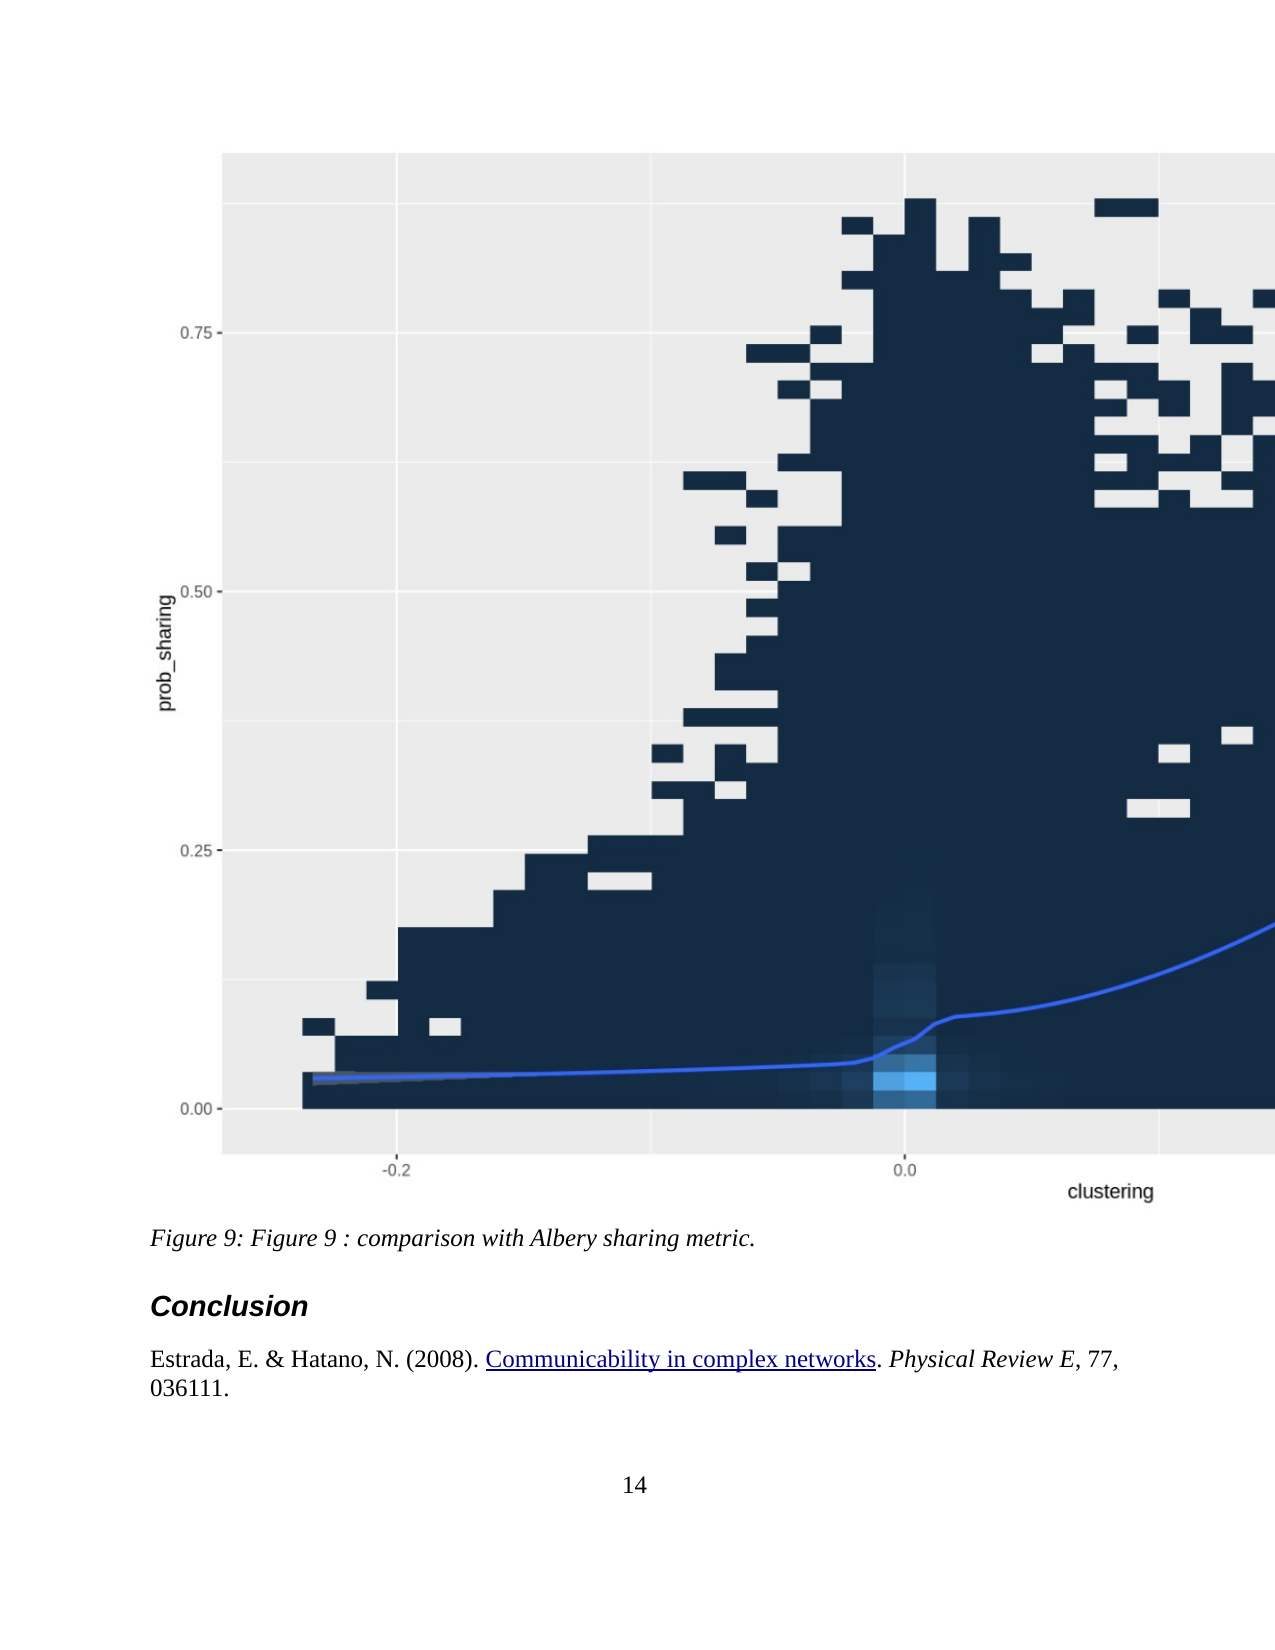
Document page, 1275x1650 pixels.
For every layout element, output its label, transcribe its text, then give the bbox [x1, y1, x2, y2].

text Figure 9: Figure 9 : comparison with Albery sharing metric. [150, 1223, 1125, 1252]
text Estrada, E. & Hatano, N. (2008). Communicability in complex networks. Physical Review E, 77, 036111. [150, 1344, 1125, 1402]
picture [150, 150, 1275, 1211]
subtitle Conclusion [150, 1289, 1125, 1323]
